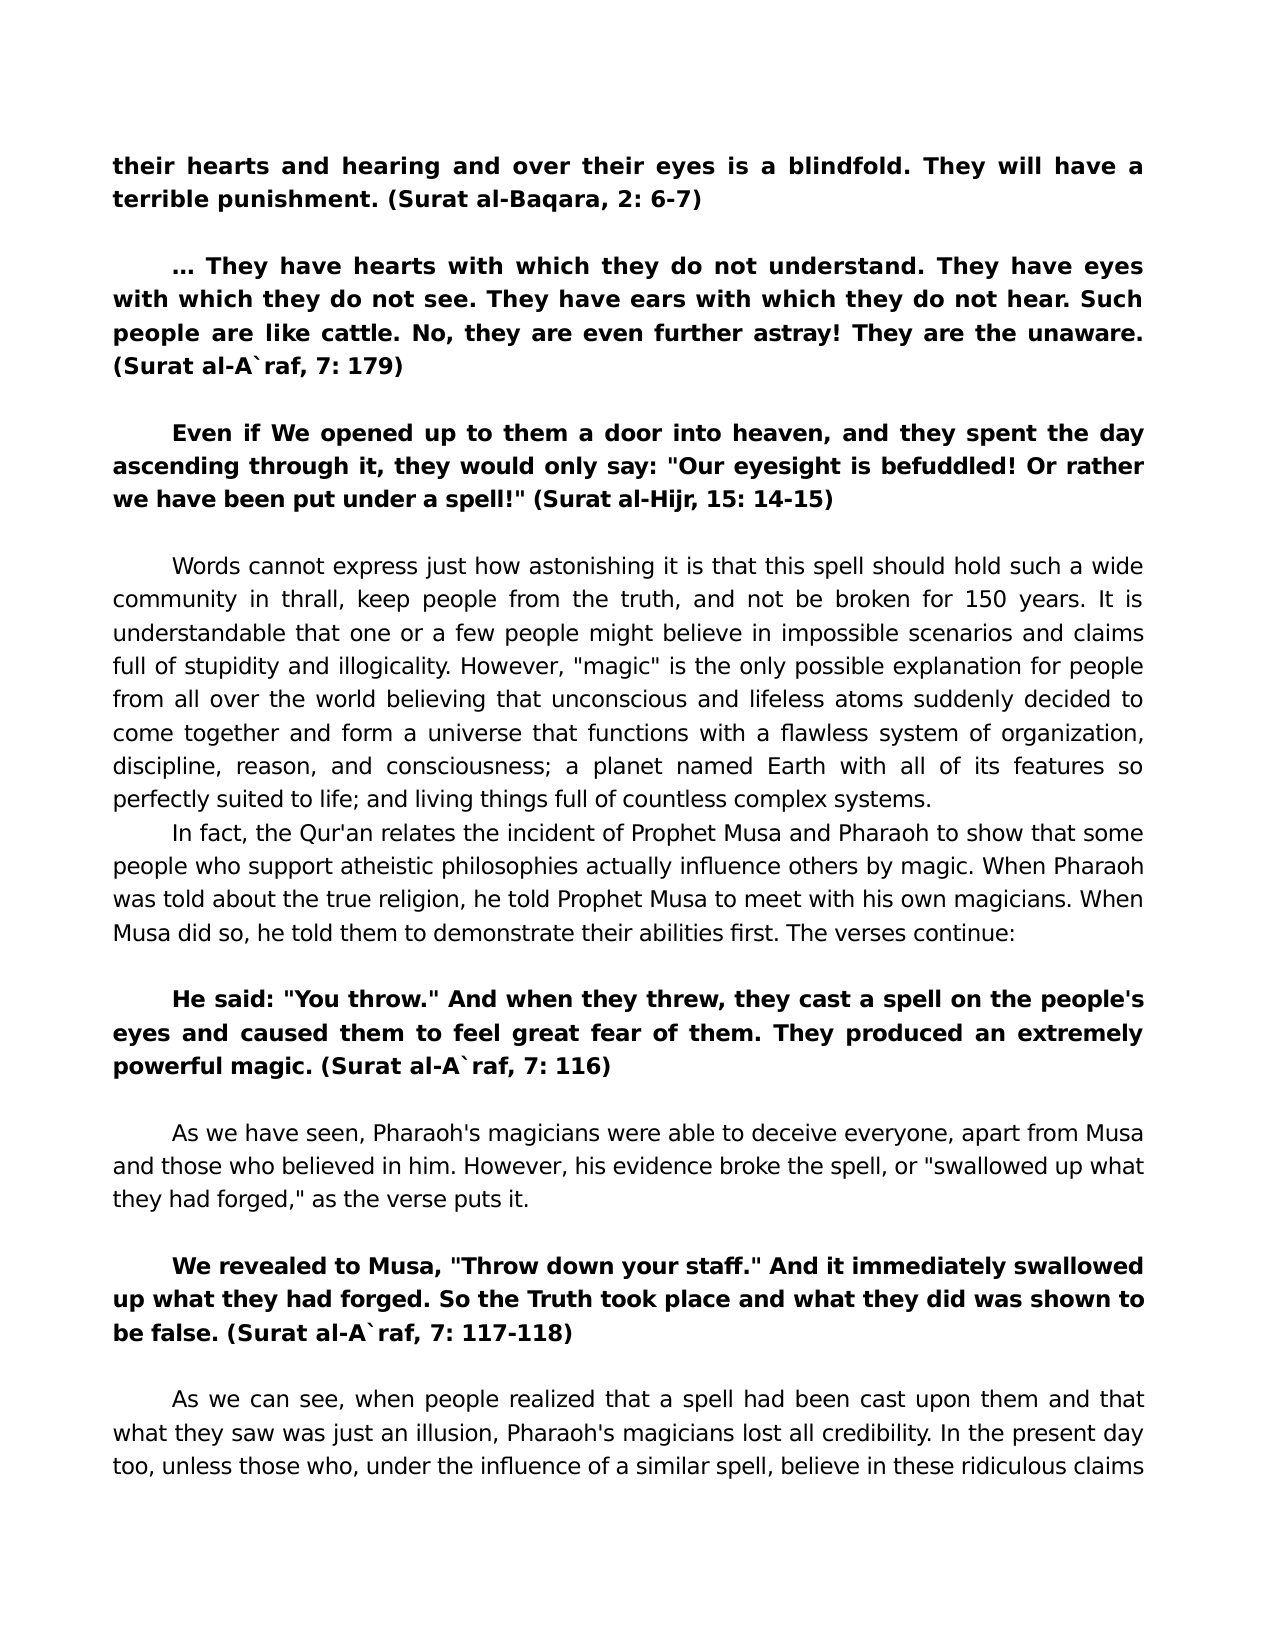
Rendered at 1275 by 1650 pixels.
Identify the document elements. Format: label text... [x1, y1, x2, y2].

text Even if We opened up to them a door into heaven, and they spent the day ascending through it, they would only say: "Our eyesight is befuddled! Or rather we have been put under a spell!" (Surat al-Hijr, 15: 14-15) [112, 414, 1145, 514]
text As we can see, when people realized that a spell had been cast upon them and that what they saw was just an illusion, Pharaoh's magicians lost all credibility. In the present day too, unless those who, under the influence of a similar spell, believe in these ridiculous claims [112, 1381, 1145, 1481]
text We revealed to Musa, "Throw down your staff." And it immediately swallowed up what they had forged. So the Truth took place and what they did was shown to be false. (Surat al-A`raf, 7: 117-118) [112, 1248, 1145, 1348]
text … They have hearts with which they do not understand. They have eyes with which they do not see. They have ears with which they do not hear. Such people are like cattle. No, they are even further astray! They are the unaware. (Surat al-A`raf, 7: 179) [112, 248, 1145, 381]
text In fact, the Qur'an relates the incident of Prophet Musa and Pharaoh to show that some people who support atheistic philosophies actually influence others by magic. When Pharaoh was told about the true religion, he told Prophet Musa to meet with his own magicians. When Musa did so, he told them to demonstrate their abilities first. The verses continue: [112, 814, 1145, 948]
text their hearts and hearing and over their eyes is a blindfold. They will have a terrible punishment. (Surat al-Baqara, 2: 6-7) [112, 148, 1145, 214]
text He said: "You throw." And when they threw, they cast a spell on the people's eyes and caused them to feel great fear of them. They produced an extremely powerful magic. (Surat al-A`raf, 7: 116) [112, 981, 1145, 1081]
text As we have seen, Pharaoh's magicians were able to deceive everyone, apart from Musa and those who believed in him. However, his evidence broke the spell, or "swallowed up what they had forged," as the verse puts it. [112, 1114, 1145, 1214]
text Words cannot express just how astonishing it is that this spell should hold such a wide community in thrall, keep people from the truth, and not be broken for 150 years. It is understandable that one or a few people might believe in impossible scenarios and claims full of stupidity and illogicality. However, "magic" is the only possible explanation for people from all over the world believing that unconscious and lifeless atoms suddenly decided to come together and form a universe that functions with a flawless system of organization, discipline, reason, and consciousness; a planet named Earth with all of its features so perfectly suited to life; and living things full of countless complex systems. [112, 548, 1145, 814]
